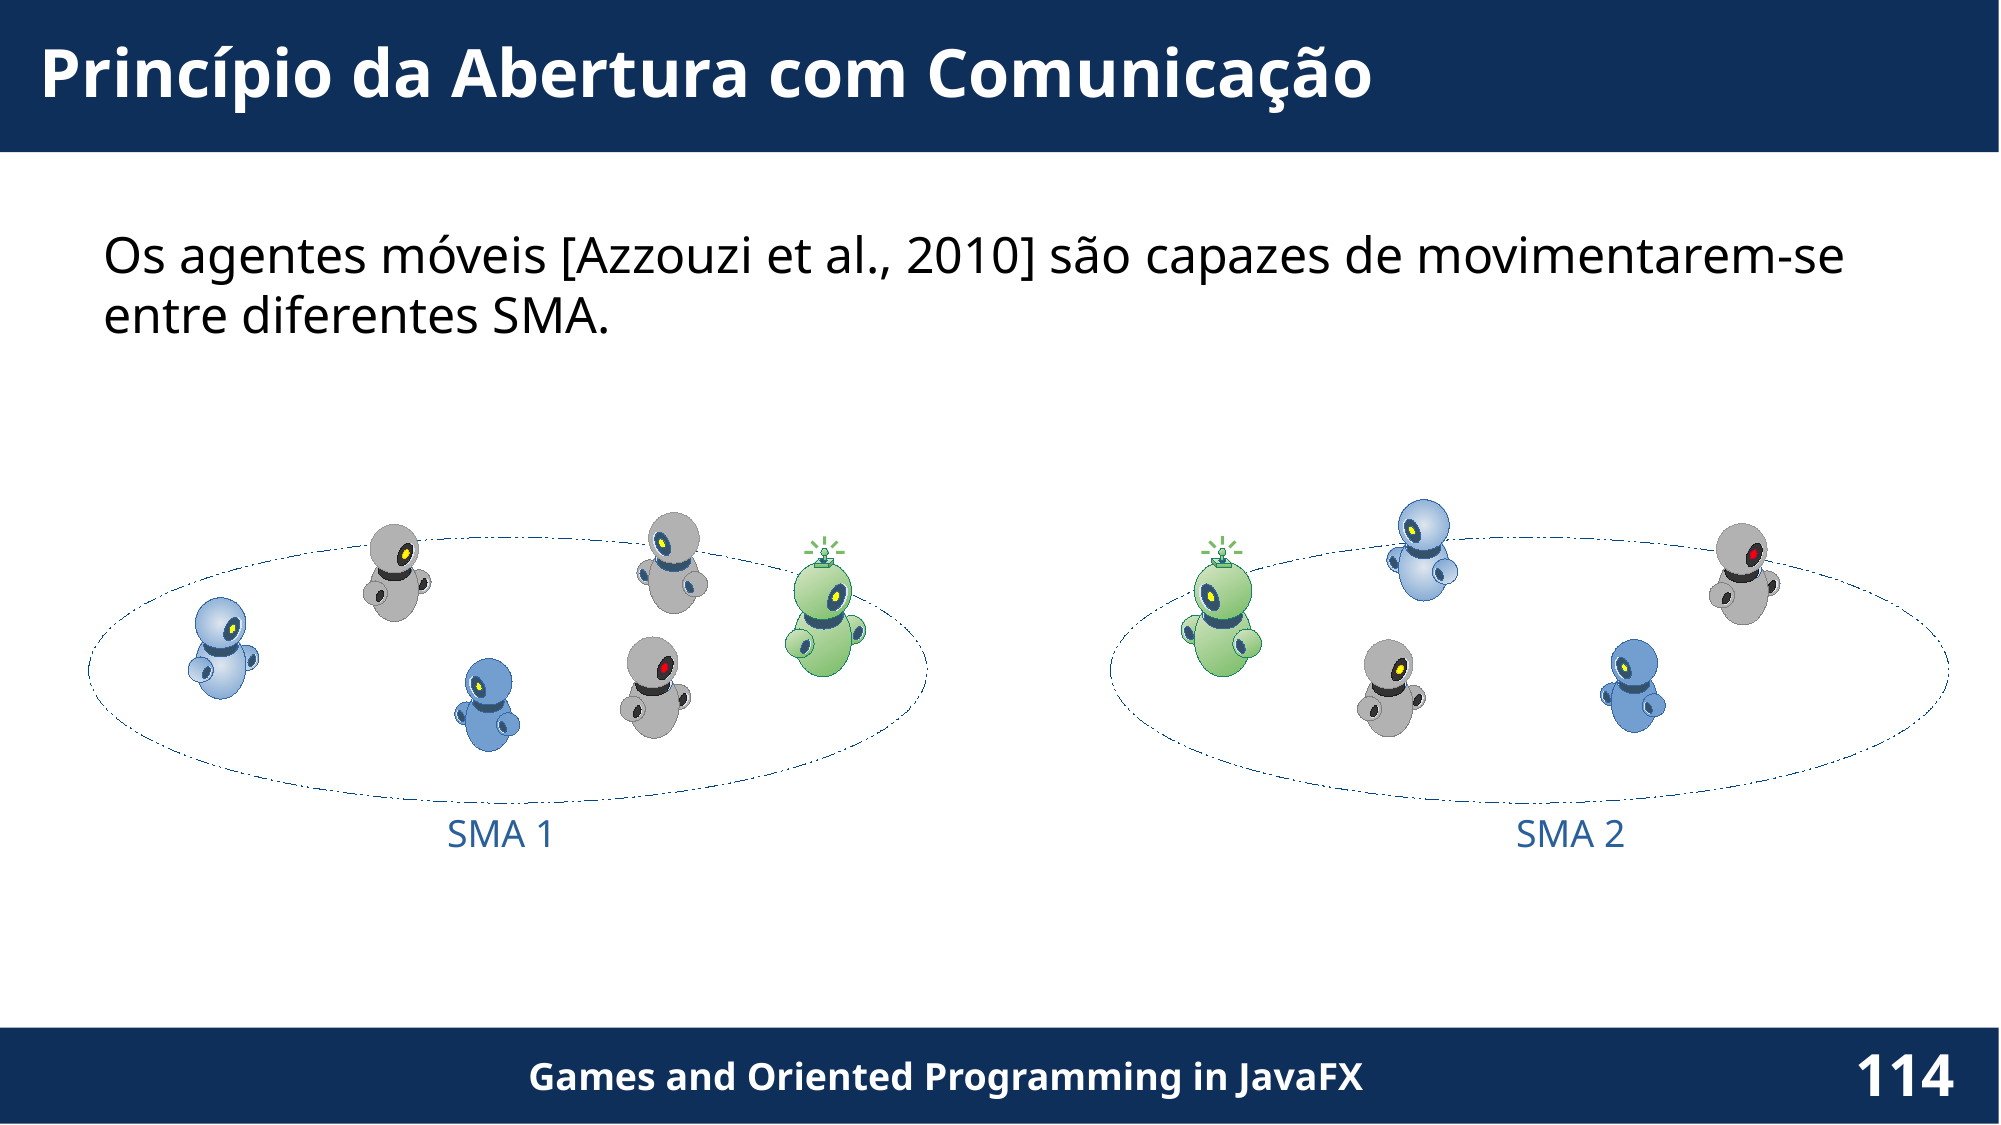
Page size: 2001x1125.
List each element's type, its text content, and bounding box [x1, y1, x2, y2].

text_box [1386, 499, 1458, 602]
text_box [1218, 548, 1226, 563]
text_box SMA 2 [1393, 803, 1748, 863]
text_box [1357, 639, 1426, 737]
text_box [819, 548, 829, 563]
text_box [636, 512, 708, 614]
text_box [363, 524, 432, 622]
text_box Princípio da Abertura com Comunicação [25, 23, 1999, 119]
text_box [620, 636, 691, 739]
text_box [785, 560, 866, 677]
text_box [1600, 639, 1666, 733]
text_box [810, 540, 819, 549]
text_box Os agentes móveis [Azzouzi et al., 2010] são capazes de movimentarem-se entre diferentes SMA. [88, 216, 1947, 352]
text_box [1709, 523, 1781, 625]
text_box SMA 1 [324, 803, 680, 863]
text_box [454, 658, 520, 752]
text_box [830, 540, 839, 549]
text_box [1208, 540, 1217, 549]
text_box [1181, 559, 1262, 677]
text_box [1228, 540, 1237, 549]
text_box [188, 597, 259, 700]
